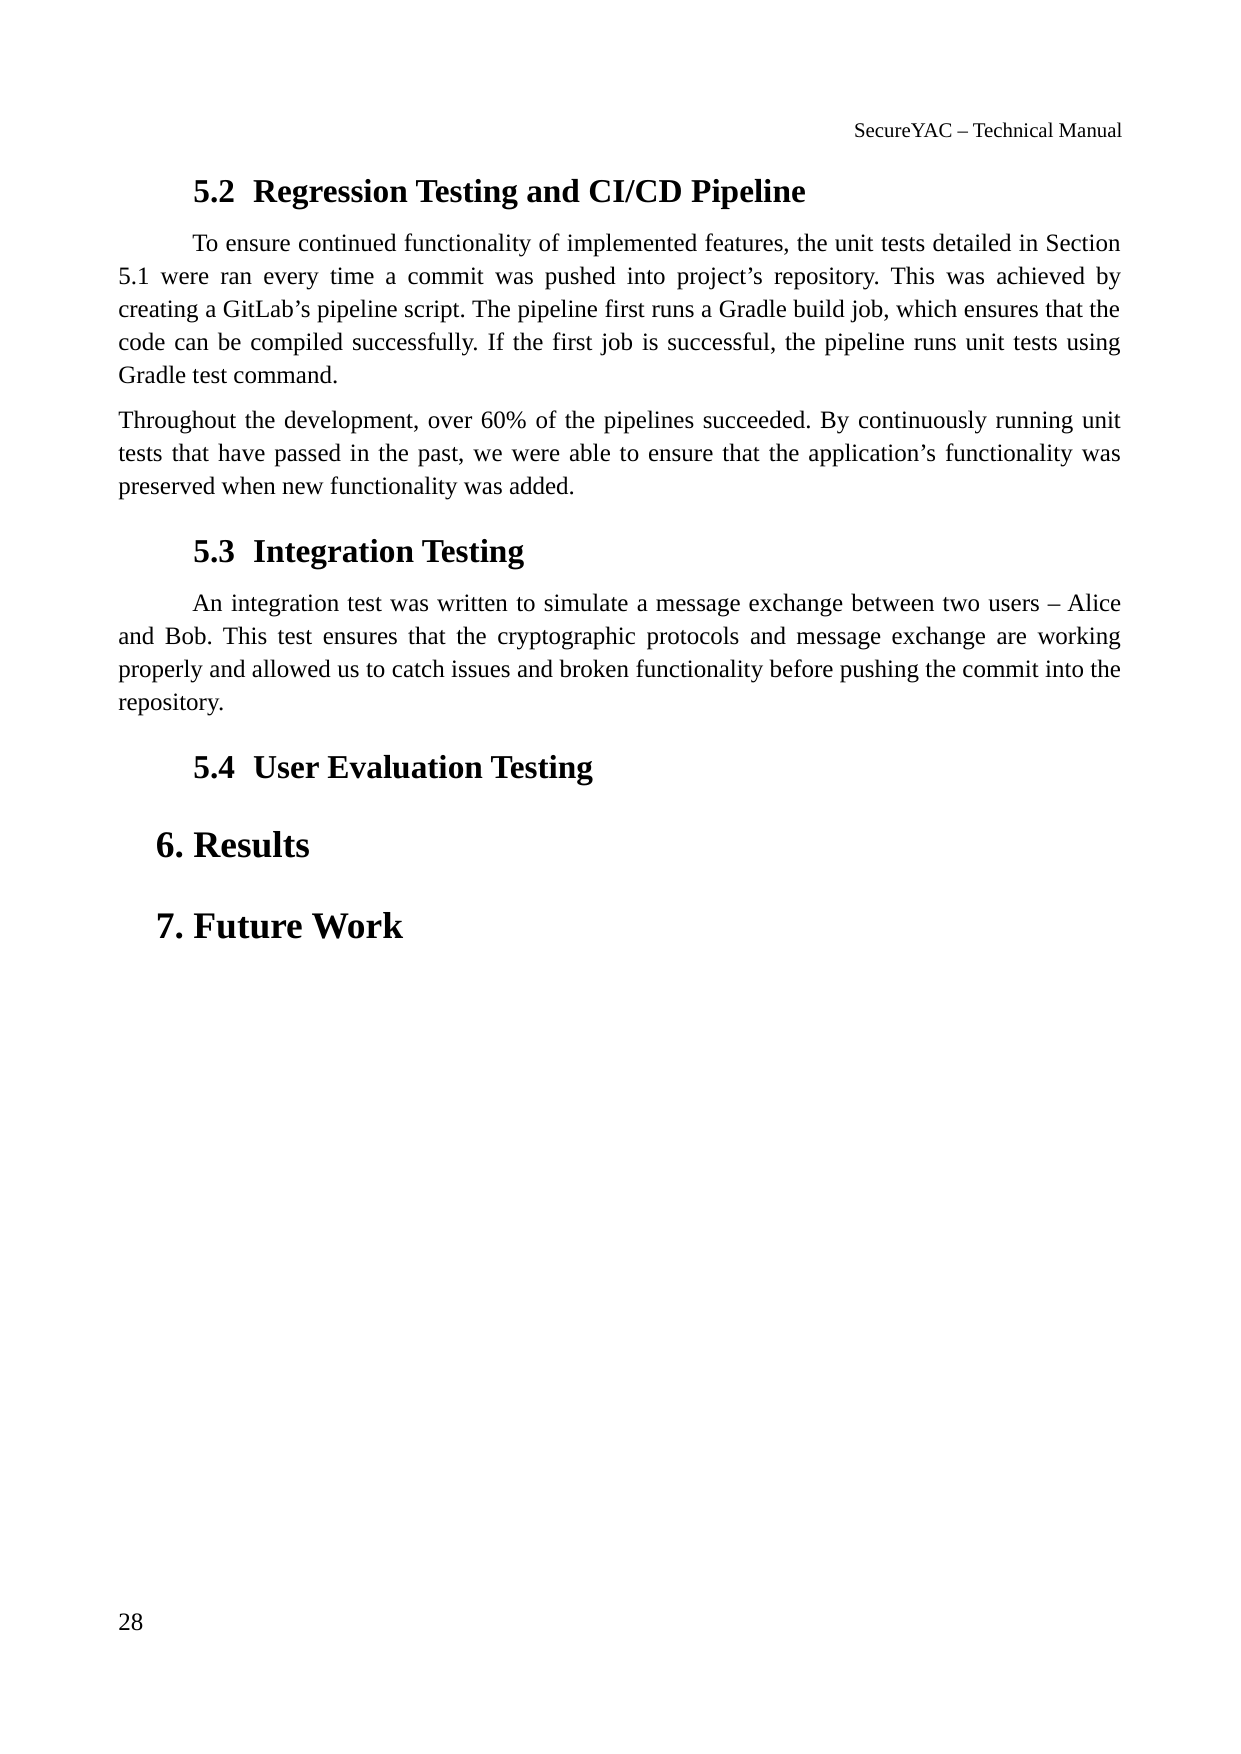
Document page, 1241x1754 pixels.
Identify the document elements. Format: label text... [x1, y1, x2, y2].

subtitle Results [156, 823, 1122, 866]
text An integration test was written to simulate a message exchange between two users – Alice and Bob. This test ensures that the cryptographic protocols and message exchange are working properly and allowed us to catch issues and broken functionality before pushing the commit into the repository. [118, 588, 1122, 716]
subtitle User Evaluation Testing [193, 747, 1122, 785]
text To ensure continued functionality of implemented features, the unit tests detailed in Section 5.1 were ran every time a commit was pushed into project’s repository. This was achieved by creating a GitLab’s pipeline script. The pipeline first runs a Gradle build job, which ensures that the code can be compiled successfully. If the first job is successful, the pipeline runs unit tests using Gradle test command. [118, 228, 1122, 389]
subtitle Future Work [156, 903, 1122, 946]
subtitle Regression Testing and CI/CD Pipeline [193, 172, 1122, 210]
text Throughout the development, over 60% of the pipelines succeeded. By continuously running unit tests that have passed in the past, we were able to ensure that the application’s functionality was preserved when new functionality was added. [118, 405, 1122, 500]
subtitle Integration Testing [193, 531, 1122, 569]
